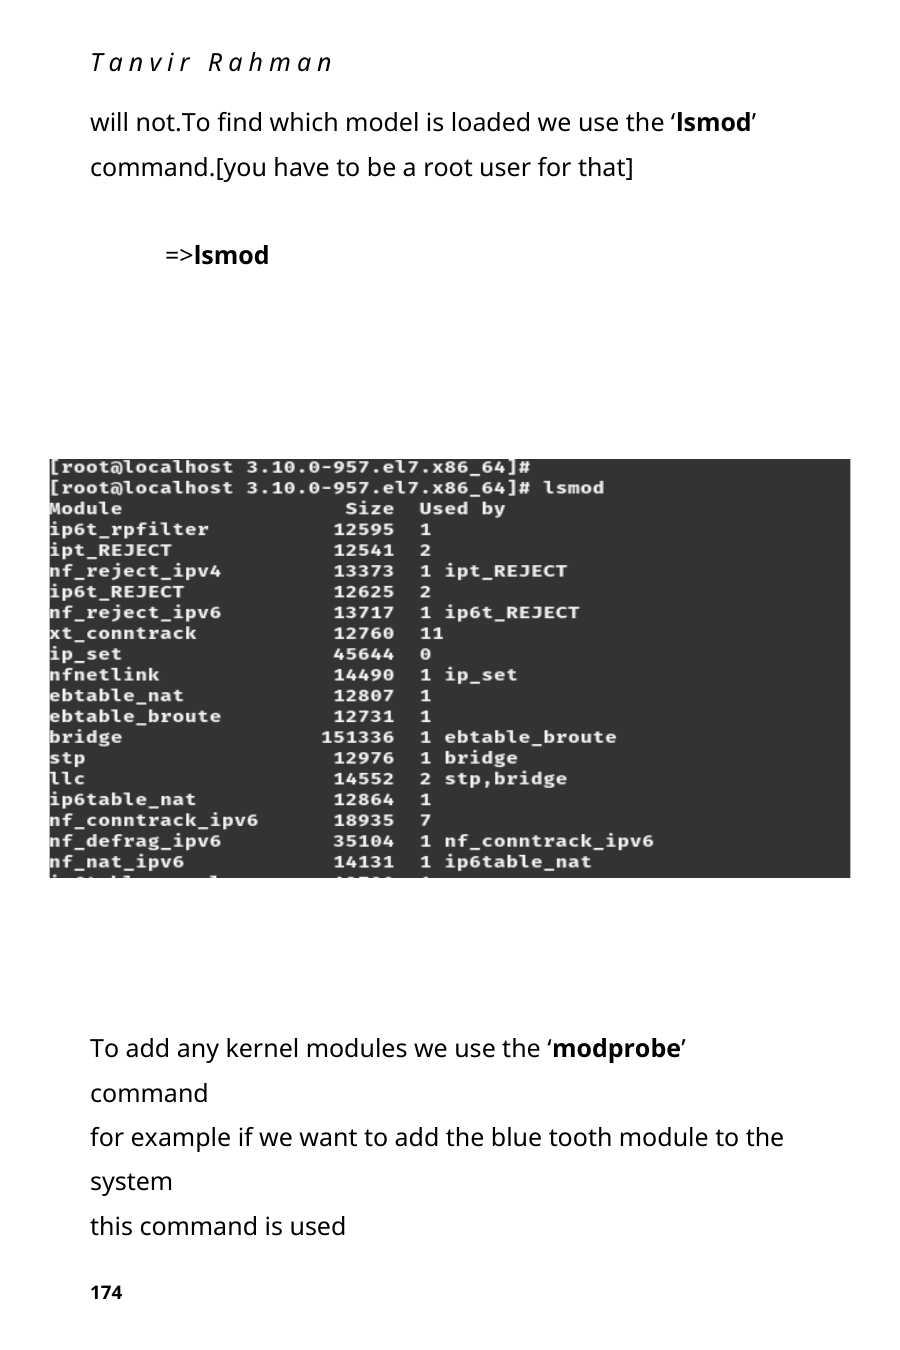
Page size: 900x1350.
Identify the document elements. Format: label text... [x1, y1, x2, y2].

text for example if we want to add the blue tooth module to the system [90, 1119, 810, 1198]
text To add any kernel modules we use the ‘modprobe’ command [90, 1031, 810, 1109]
text =>lsmod [90, 238, 810, 272]
picture [49, 459, 851, 878]
text will not.To find which model is loaded we use the ‘lsmod’ command.[you have to be a root user for that] [90, 105, 810, 183]
text this command is used [90, 1208, 810, 1242]
